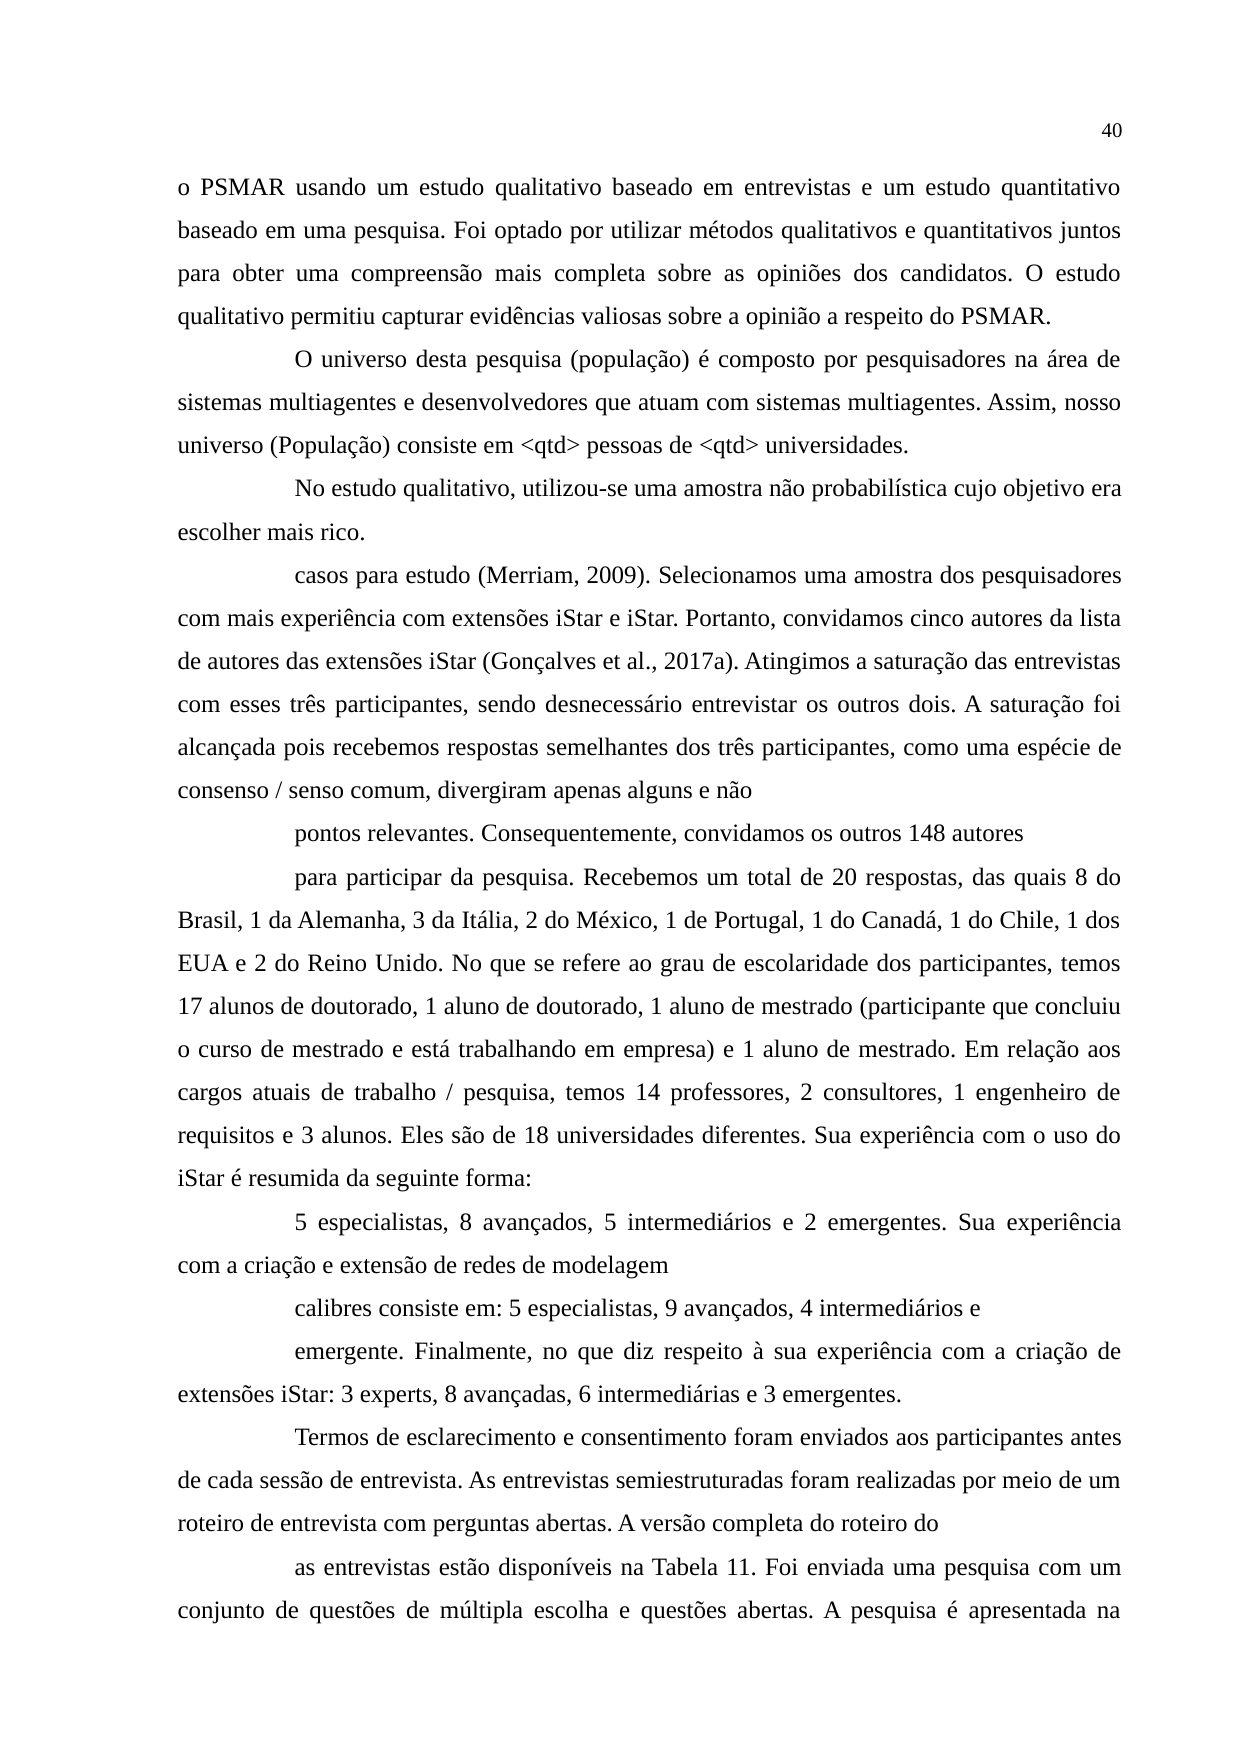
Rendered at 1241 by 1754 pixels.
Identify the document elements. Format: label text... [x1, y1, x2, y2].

text calibres consiste em: 5 especialistas, 9 avançados, 4 intermediários e [177, 1293, 1122, 1322]
text Termos de esclarecimento e consentimento foram enviados aos participantes antes de cada sessão de entrevista. As entrevistas semiestruturadas foram realizadas por meio de um roteiro de entrevista com perguntas abertas. A versão completa do roteiro do [177, 1422, 1122, 1537]
text as entrevistas estão disponíveis na Tabela 11. Foi enviada uma pesquisa com um conjunto de questões de múltipla escolha e questões abertas. A pesquisa é apresentada na [177, 1552, 1122, 1623]
text o PSMAR usando um estudo qualitativo baseado em entrevistas e um estudo quantitativo baseado em uma pesquisa. Foi optado por utilizar métodos qualitativos e quantitativos juntos para obter uma compreensão mais completa sobre as opiniões dos candidatos. O estudo qualitativo permitiu capturar evidências valiosas sobre a opinião a respeito do PSMAR. [177, 172, 1122, 330]
text emergente. Finalmente, no que diz respeito à sua experiência com a criação de extensões iStar: 3 experts, 8 avançadas, 6 intermediárias e 3 emergentes. [177, 1336, 1122, 1408]
text 5 especialistas, 8 avançados, 5 intermediários e 2 emergentes. Sua experiência com a criação e extensão de redes de modelagem [177, 1207, 1122, 1278]
text pontos relevantes. Consequentemente, convidamos os outros 148 autores [177, 818, 1122, 847]
text No estudo qualitativo, utilizou-se uma amostra não probabilística cujo objetivo era escolher mais rico. [177, 473, 1122, 545]
text para participar da pesquisa. Recebemos um total de 20 respostas, das quais 8 do Brasil, 1 da Alemanha, 3 da Itália, 2 do México, 1 de Portugal, 1 do Canadá, 1 do Chile, 1 dos EUA e 2 do Reino Unido. No que se refere ao grau de escolaridade dos participantes, temos 17 alunos de doutorado, 1 aluno de doutorado, 1 aluno de mestrado (participante que concluiu o curso de mestrado e está trabalhando em empresa) e 1 aluno de mestrado. Em relação aos cargos atuais de trabalho / pesquisa, temos 14 professores, 2 consultores, 1 engenheiro de requisitos e 3 alunos. Eles são de 18 universidades diferentes. Sua experiência com o uso do iStar é resumida da seguinte forma: [177, 862, 1122, 1192]
text casos para estudo (Merriam, 2009). Selecionamos uma amostra dos pesquisadores com mais experiência com extensões iStar e iStar. Portanto, convidamos cinco autores da lista de autores das extensões iStar (Gonçalves et al., 2017a). Atingimos a saturação das entrevistas com esses três participantes, sendo desnecessário entrevistar os outros dois. A saturação foi alcançada pois recebemos respostas semelhantes dos três participantes, como uma espécie de consenso / senso comum, divergiram apenas alguns e não [177, 560, 1122, 804]
text O universo desta pesquisa (população) é composto por pesquisadores na área de sistemas multiagentes e desenvolvedores que atuam com sistemas multiagentes. Assim, nosso universo (População) consiste em <qtd> pessoas de <qtd> universidades. [177, 344, 1122, 459]
